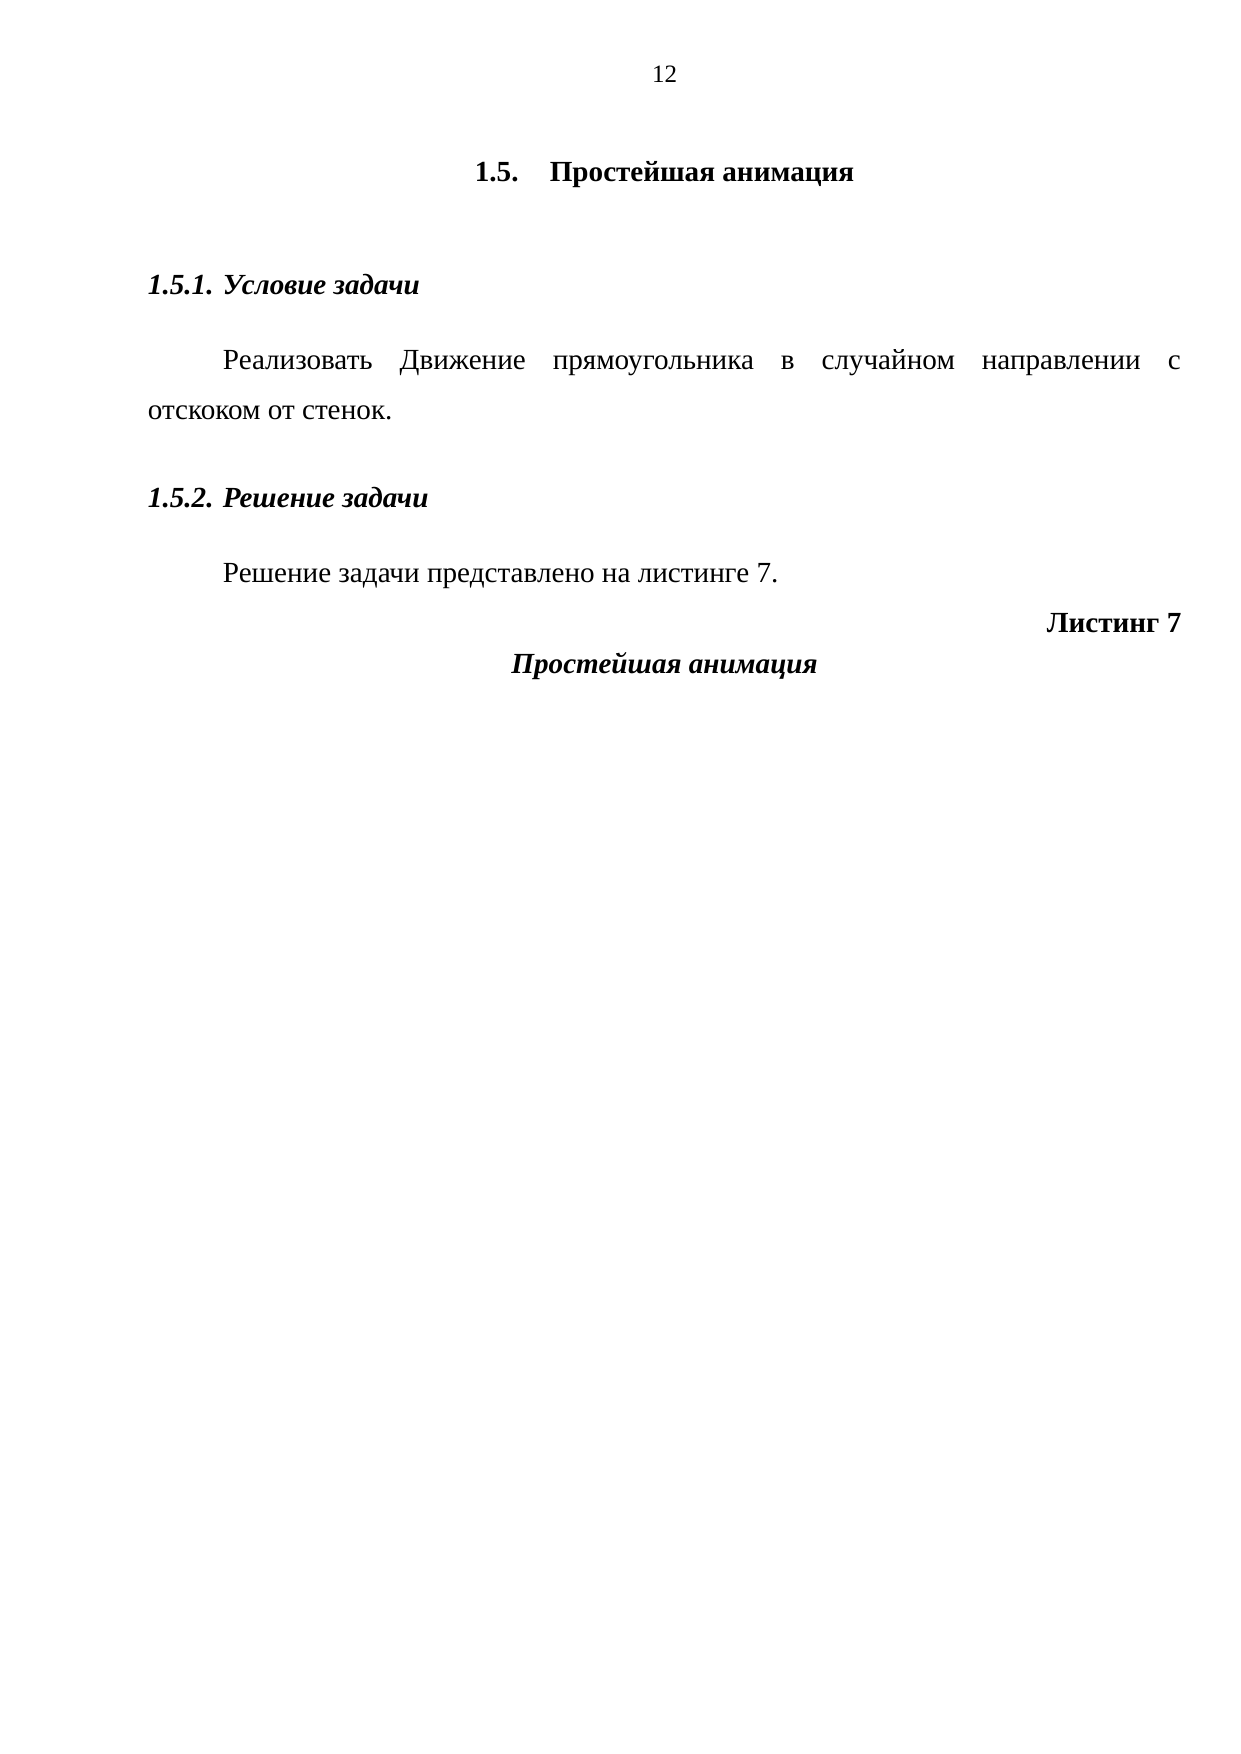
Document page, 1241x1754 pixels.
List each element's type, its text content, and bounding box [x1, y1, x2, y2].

subtitle Простейшая анимация [148, 154, 1181, 188]
subtitle Условие задачи [148, 267, 1181, 300]
text Листинг 7 [148, 605, 1181, 639]
subtitle Решение задачи [148, 480, 1181, 513]
text Решение задачи представлено на листинге 7. [148, 555, 1181, 588]
text Простейшая анимация [148, 646, 1181, 679]
text Реализовать Движение прямоугольника в случайном направлении с отскоком от стенок. [148, 342, 1181, 426]
